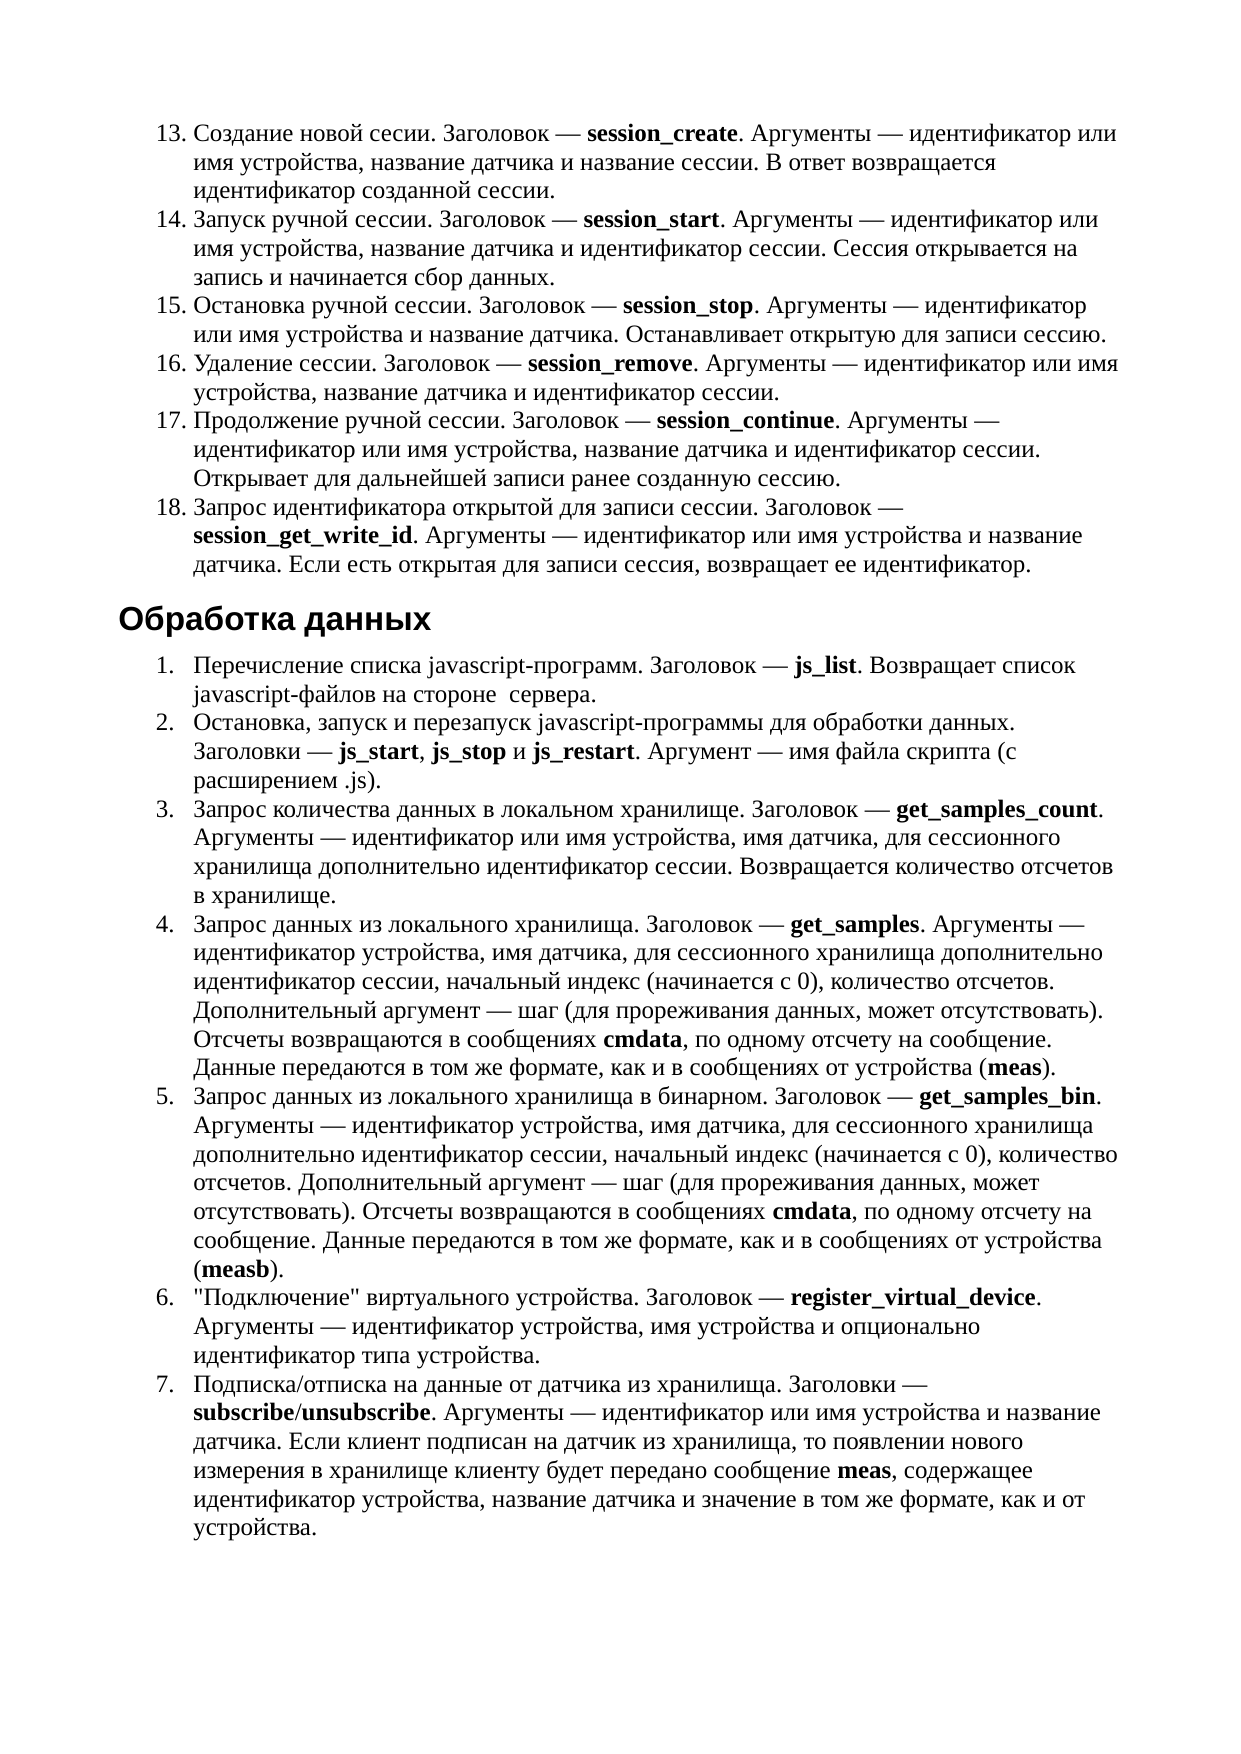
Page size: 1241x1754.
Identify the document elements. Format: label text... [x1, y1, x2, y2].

list Запрос данных из локального хранилища. Заголовок — get_samples. Аргументы — идентификатор устройства, имя датчика, для сессионного хранилища дополнительно идентификатор сессии, начальный индекс (начинается с 0), количество отсчетов. Дополнительный аргумент — шаг (для прореживания данных, может отсутствовать). Отсчеты возвращаются в сообщениях cmdata, по одному отсчету на сообщение. Данные передаются в том же формате, как и в сообщениях от устройства (meas). [156, 909, 1122, 1081]
list Запрос данных из локального хранилища в бинарном. Заголовок — get_samples_bin. Аргументы — идентификатор устройства, имя датчика, для сессионного хранилища дополнительно идентификатор сессии, начальный индекс (начинается с 0), количество отсчетов. Дополнительный аргумент — шаг (для прореживания данных, может отсутствовать). Отсчеты возвращаются в сообщениях cmdata, по одному отсчету на сообщение. Данные передаются в том же формате, как и в сообщениях от устройства (measb). [156, 1081, 1122, 1282]
list Остановка, запуск и перезапуск javascript-программы для обработки данных. Заголовки — js_start, js_stop и js_restart. Аргумент — имя файла скрипта (с расширением .js). [156, 707, 1122, 794]
subtitle Обработка данных [118, 599, 1122, 637]
list Запрос идентификатора открытой для записи сессии. Заголовок — session_get_write_id. Аргументы — идентификатор или имя устройства и название датчика. Если есть открытая для записи сессия, возвращает ее идентификатор. [156, 492, 1122, 578]
list Запуск ручной сессии. Заголовок — session_start. Аргументы — идентификатор или имя устройства, название датчика и идентификатор сессии. Сессия открывается на запись и начинается сбор данных. [156, 204, 1122, 291]
list Подписка/отписка на данные от датчика из хранилища. Заголовки — subscribe/unsubscribe. Аргументы — идентификатор или имя устройства и название датчика. Если клиент подписан на датчик из хранилища, то появлении нового измерения в хранилище клиенту будет передано сообщение meas, содержащее идентификатор устройства, название датчика и значение в том же формате, как и от устройства. [156, 1369, 1122, 1541]
list Продолжение ручной сессии. Заголовок — session_continue. Аргументы — идентификатор или имя устройства, название датчика и идентификатор сессии. Открывает для дальнейшей записи ранее созданную сессию. [156, 406, 1122, 492]
list Создание новой сесии. Заголовок — session_create. Аргументы — идентификатор или имя устройства, название датчика и название сессии. В ответ возвращается идентификатор созданной сессии. [156, 118, 1122, 204]
list Удаление сессии. Заголовок — session_remove. Аргументы — идентификатор или имя устройства, название датчика и идентификатор сессии. [156, 348, 1122, 406]
list Перечисление списка javascript-программ. Заголовок — js_list. Возвращает список javascript-файлов на стороне сервера. [156, 650, 1122, 707]
list "Подключение" виртуального устройства. Заголовок — register_virtual_device. Аргументы — идентификатор устройства, имя устройства и опционально идентификатор типа устройства. [156, 1282, 1122, 1369]
list Остановка ручной сессии. Заголовок — session_stop. Аргументы — идентификатор или имя устройства и название датчика. Останавливает открытую для записи сессию. [156, 291, 1122, 348]
list Запрос количества данных в локальном хранилище. Заголовок — get_samples_count. Аргументы — идентификатор или имя устройства, имя датчика, для сессионного хранилища дополнительно идентификатор сессии. Возвращается количество отсчетов в хранилище. [156, 794, 1122, 909]
